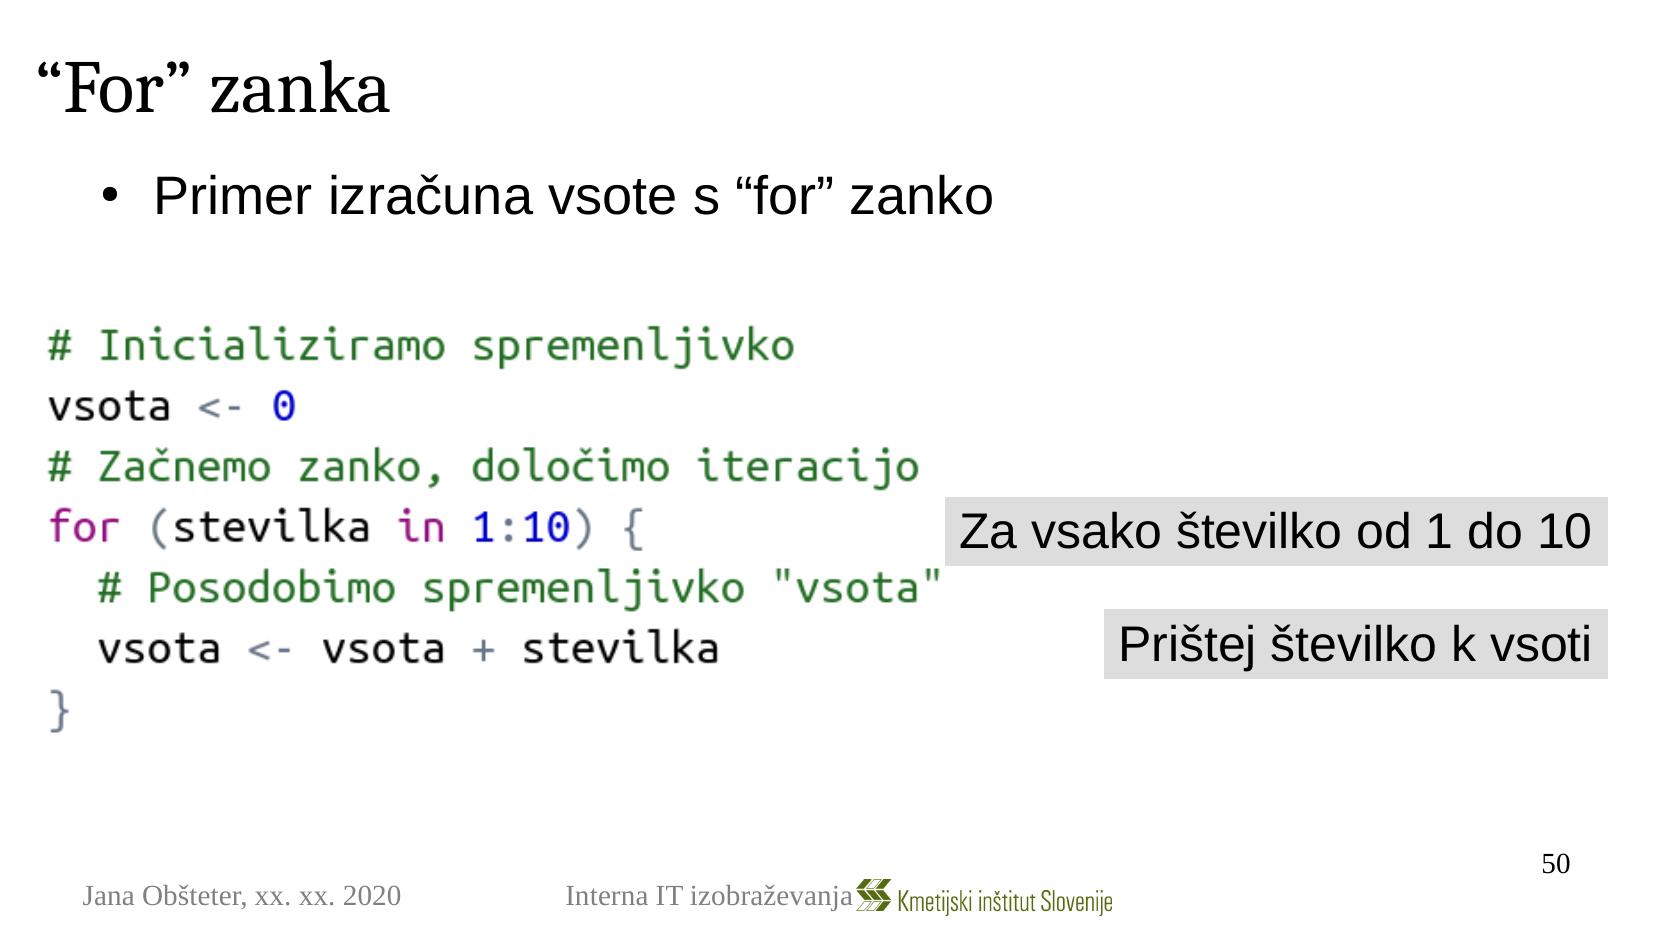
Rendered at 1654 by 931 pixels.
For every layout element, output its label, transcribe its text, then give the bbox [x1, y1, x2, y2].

text_box Za vsako številko od 1 do 10 [944, 496, 1609, 567]
picture [856, 879, 1112, 916]
list Primer izračuna vsote s “for” zanko [82, 165, 1642, 827]
picture [37, 298, 82, 757]
title “For” zanka [35, 21, 1524, 154]
text_box Prištej številko k vsoti [1103, 608, 1609, 680]
